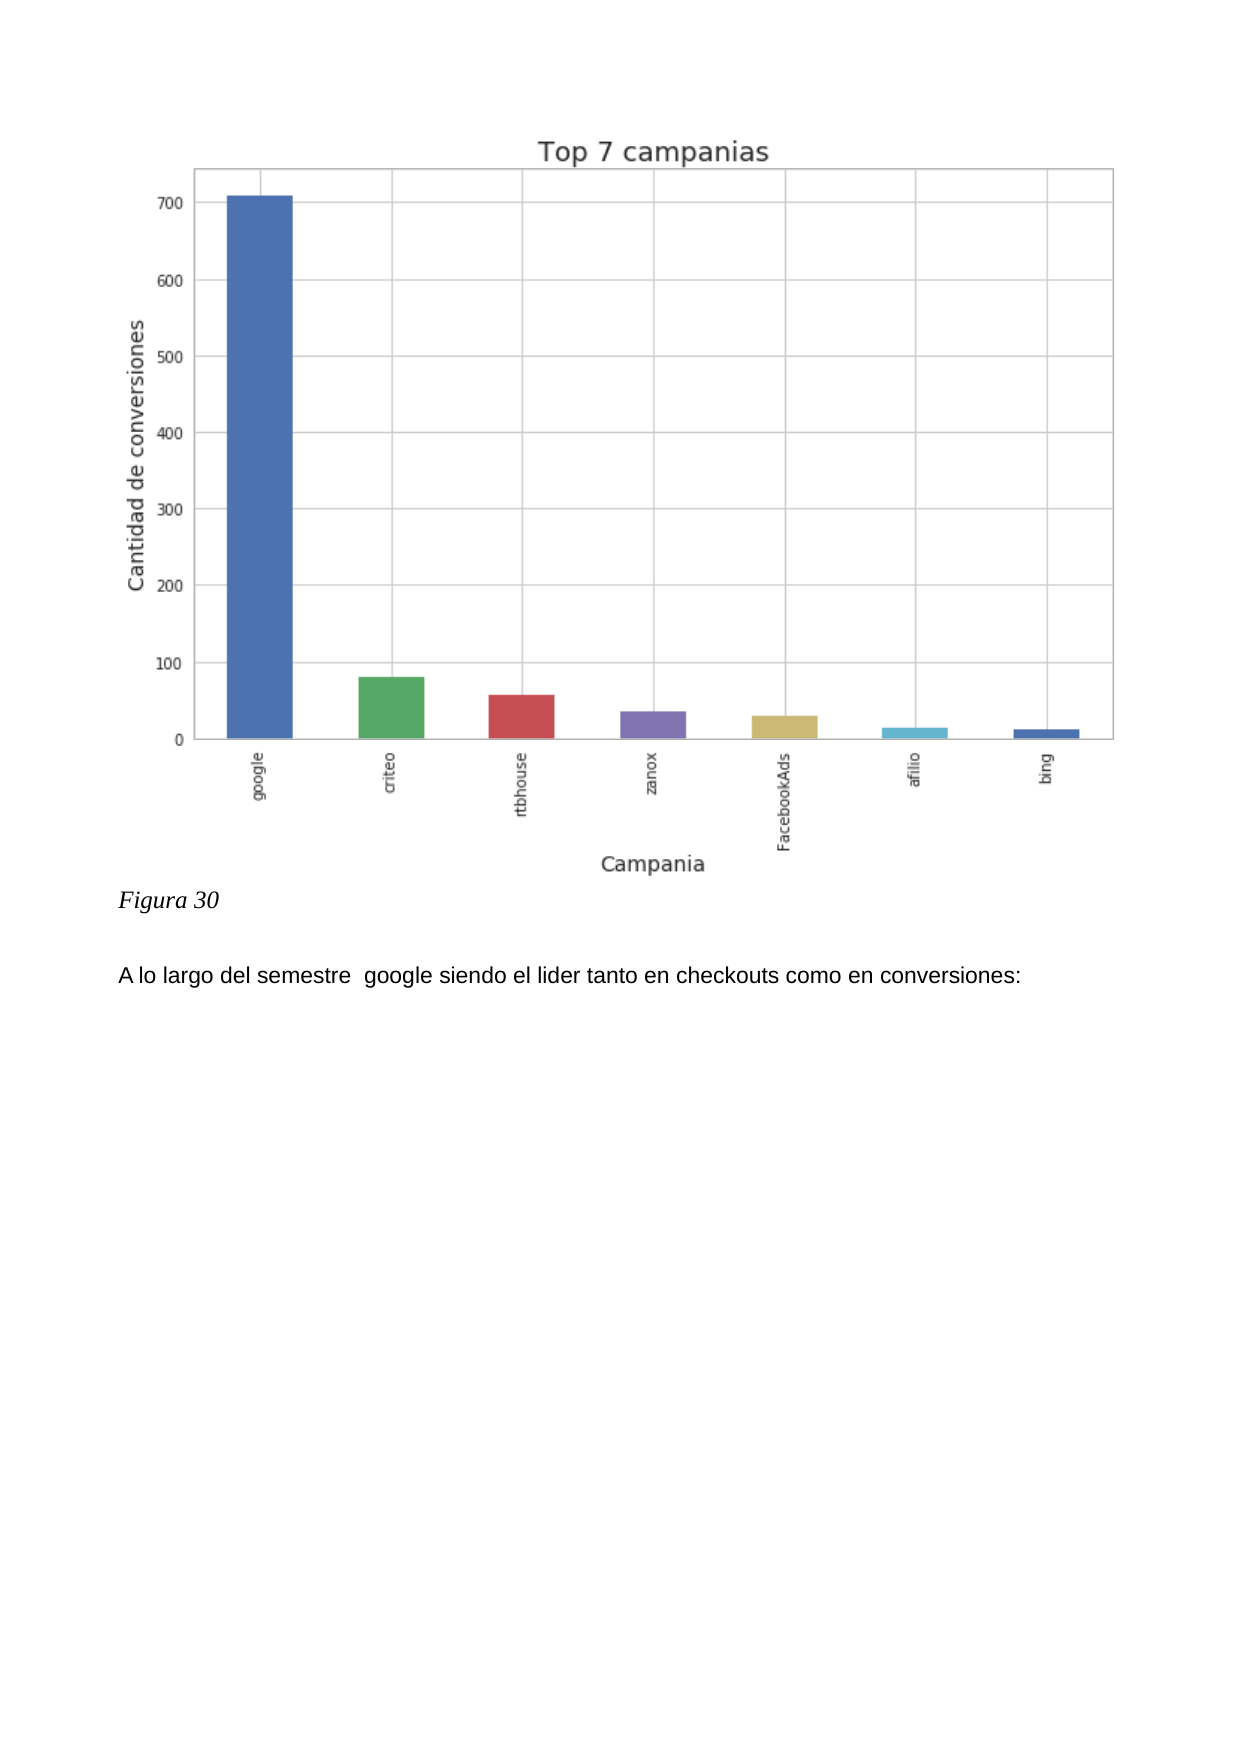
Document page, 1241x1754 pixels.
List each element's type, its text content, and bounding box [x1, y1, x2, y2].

picture [118, 130, 1123, 885]
text A lo largo del semestre google siendo el lider tanto en checkouts como en conversiones: [118, 962, 1122, 989]
text Figura 30 [118, 885, 1122, 914]
